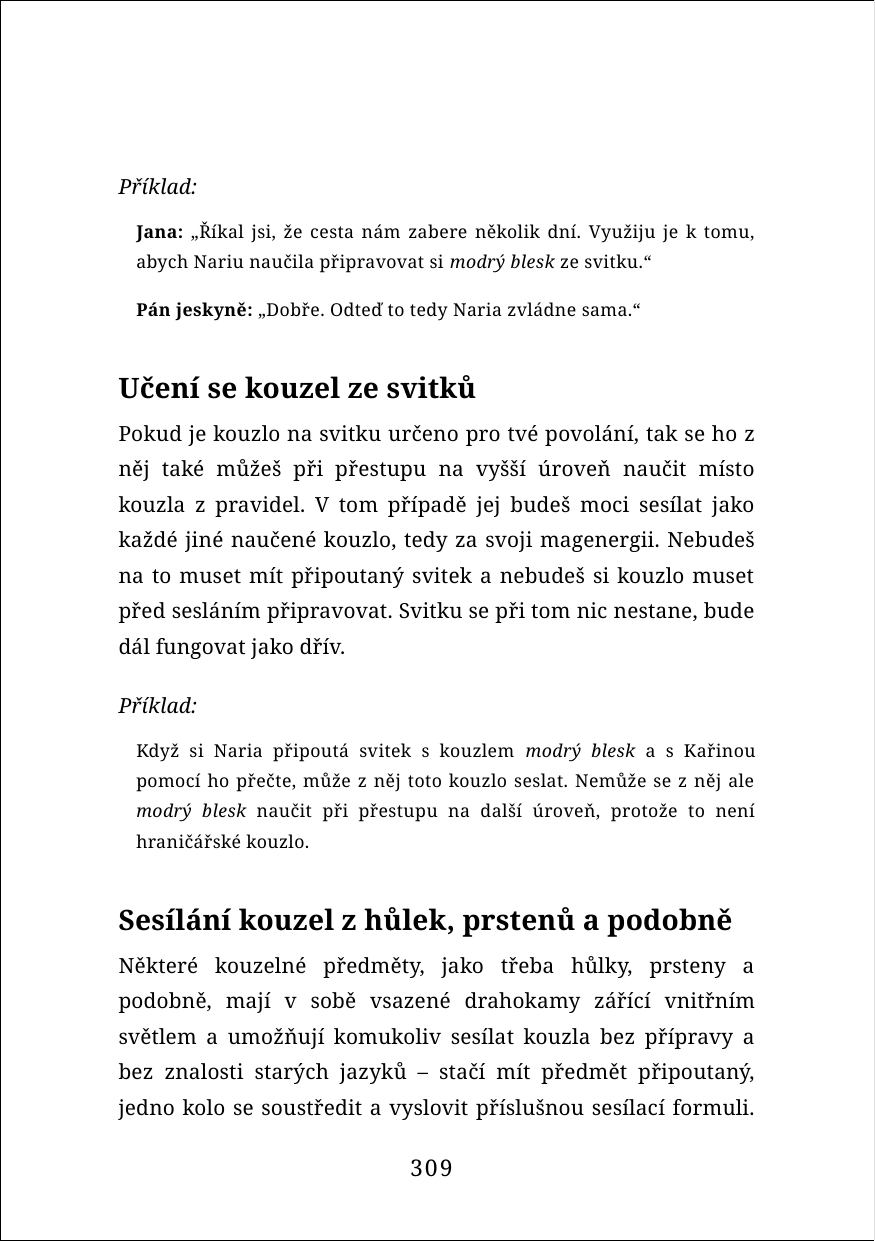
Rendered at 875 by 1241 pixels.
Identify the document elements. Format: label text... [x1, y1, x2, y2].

subtitle Učení se kouzel ze svitků [118, 369, 756, 407]
text Příklad: [118, 172, 756, 200]
text Pán jeskyně: „Dobře. Odteď to tedy Naria zvládne sama.“ [136, 297, 756, 321]
text Příklad: [118, 691, 756, 719]
text Pokud je kouzlo na svitku určeno pro tvé povolání, tak se ho z něj také můžeš při přestupu na vyšší úroveň naučit místo kouzla z pravidel. V tom případě jej budeš moci sesílat jako každé jiné naučené kouzlo, tedy za svoji magenergii. Nebudeš na to muset mít připoutaný svitek a nebudeš si kouzlo muset před sesláním připravovat. Svitku se při tom nic nestane, bude dál fungovat jako dřív. [118, 419, 756, 660]
text Jana: „Říkal jsi, že cesta nám zabere několik dní. Využiju je k tomu, abych Nariu naučila připravovat si modrý blesk ze svitku.“ [136, 219, 756, 273]
text Když si Naria připoutá svitek s kouzlem modrý blesk a s Kařinou pomocí ho přečte, může z něj toto kouzlo seslat. Nemůže se z něj ale modrý blesk naučit při přestupu na další úroveň, protože to není hraničářské kouzlo. [136, 738, 756, 853]
text Některé kouzelné předměty, jako třeba hůlky, prsteny a podobně, mají v sobě vsazené drahokamy zářící vnitřním světlem a umožňují komukoliv sesílat kouzla bez přípravy a bez znalosti starých jazyků – stačí mít předmět připoutaný, jedno kolo se soustředit a vyslovit příslušnou sesílací formuli. [118, 951, 756, 1121]
subtitle Sesílání kouzel z hůlek, prstenů a podobně [118, 901, 756, 939]
